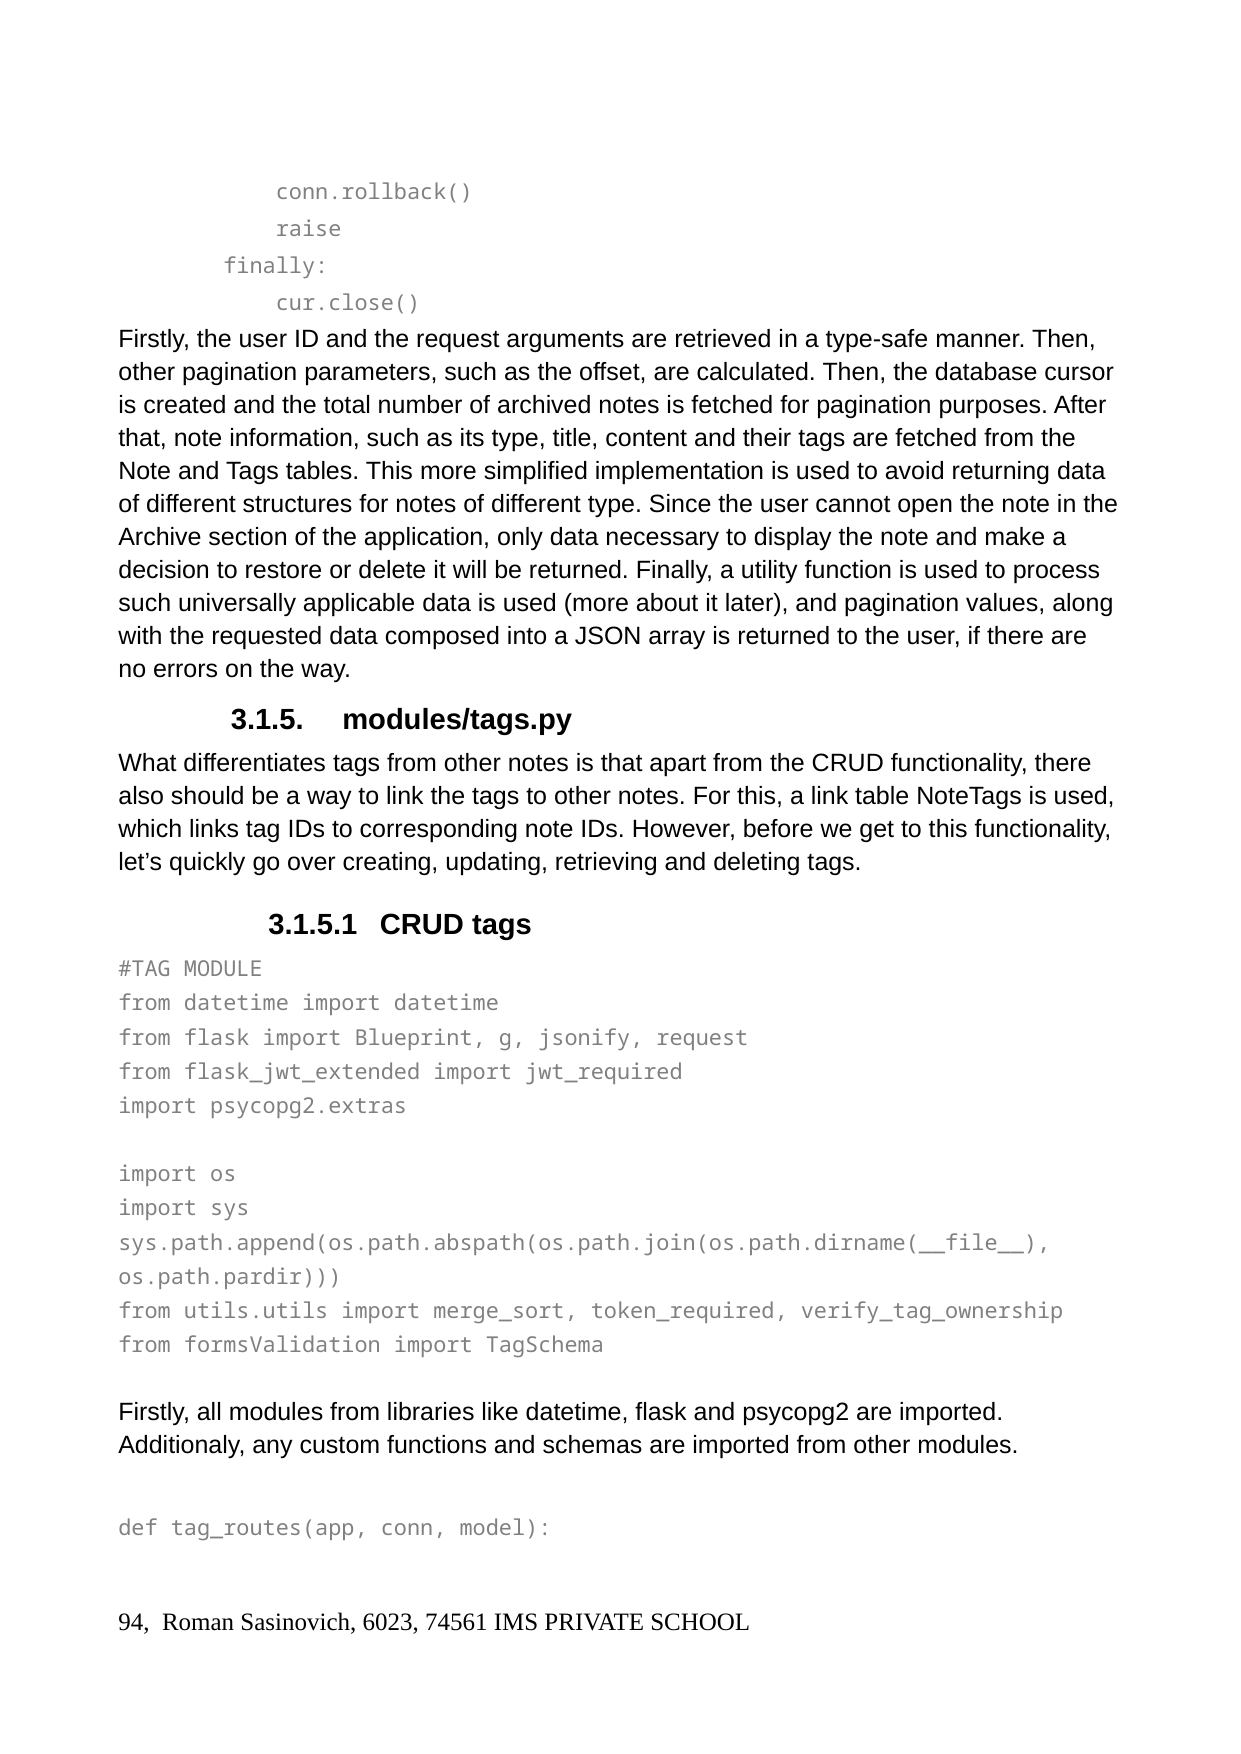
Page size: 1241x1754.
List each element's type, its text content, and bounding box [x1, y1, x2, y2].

text from flask_jwt_extended import jwt_required [118, 1056, 1122, 1085]
text def tag_routes(app, conn, model): [118, 1512, 1122, 1542]
text finally: [118, 250, 1122, 280]
text What differentiates tags from other notes is that apart from the CRUD functionality, there also should be a way to link the tags to other notes. For this, a link table NoteTags is used, which links tag IDs to corresponding note IDs. However, before we get to this functionality, let’s quickly go over creating, updating, retrieving and deleting tags. [118, 748, 1122, 876]
subtitle CRUD tags [268, 907, 1122, 941]
text conn.rollback() [118, 176, 1122, 206]
text from flask import Blueprint, g, jsonify, request [118, 1021, 1122, 1051]
text Firstly, the user ID and the request arguments are retrieved in a type-safe manner. Then, other pagination parameters, such as the offset, are calculated. Then, the database cursor is created and the total number of archived notes is fetched for pagination purposes. After that, note information, such as its type, title, content and their tags are fetched from the Note and Tags tables. This more simplified implementation is used to avoid returning data of different structures for notes of different type. Since the user cannot open the note in the Archive section of the application, only data necessary to display the note and make a decision to restore or delete it will be returned. Finally, a utility function is used to process such universally applicable data is used (more about it later), and pagination values, along with the requested data composed into a JSON array is returned to the user, if there are no errors on the way. [118, 324, 1122, 683]
text Firstly, all modules from libraries like datetime, flask and psycopg2 are imported. Additionaly, any custom functions and schemas are imported from other modules. [118, 1397, 1122, 1459]
text from datetime import datetime [118, 987, 1122, 1017]
text raise [118, 213, 1122, 243]
subtitle modules/tags.py [231, 702, 1122, 736]
text import psycopg2.extras [118, 1090, 1122, 1119]
text #TAG MODULE [118, 953, 1122, 983]
text cur.close() [118, 287, 1122, 317]
text from formsValidation import TagSchema [118, 1329, 1122, 1359]
text import os [118, 1158, 1122, 1188]
text import sys [118, 1192, 1122, 1222]
text from utils.utils import merge_sort, token_required, verify_tag_ownership [118, 1295, 1122, 1324]
text sys.path.append(os.path.abspath(os.path.join(os.path.dirname(__file__), os.path.pardir))) [118, 1226, 1122, 1290]
